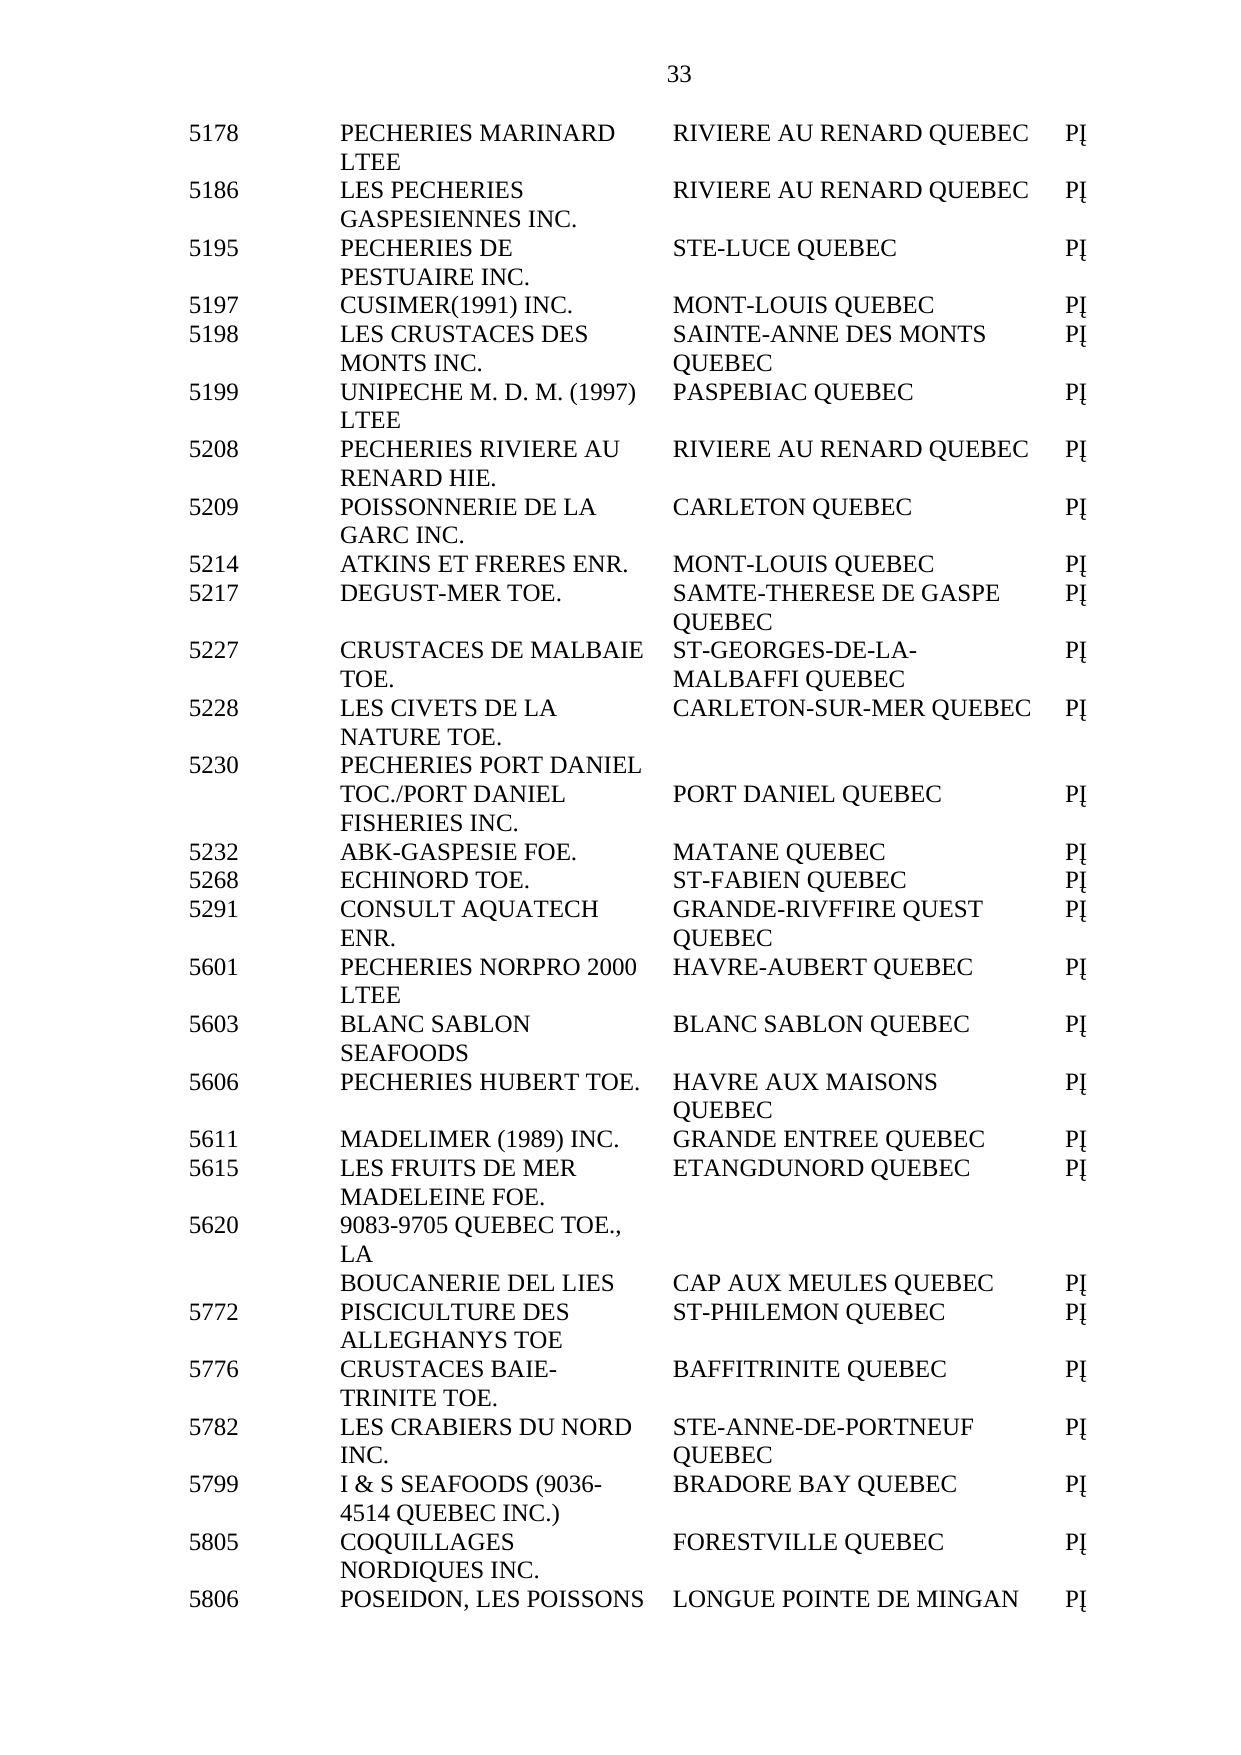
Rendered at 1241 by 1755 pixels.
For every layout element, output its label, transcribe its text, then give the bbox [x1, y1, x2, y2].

table_cell BLANC SABLON SEAFOODS [329, 1009, 661, 1067]
table_cell Les Crustaces Des Monts Inc. [329, 319, 661, 377]
table_cell PĮ [1054, 894, 1204, 952]
table_cell PĮ [1054, 492, 1204, 549]
table_cell Echinord toe. [329, 866, 661, 894]
table_cell Poissonnerie de la Garc Inc. [329, 492, 661, 549]
table_cell 5291 [177, 894, 328, 952]
table_cell PĮ [1054, 693, 1204, 751]
table_cell SAMTE-THERESE DE GASPE QUEBEC [661, 578, 1053, 636]
table_cell 5214 [177, 549, 328, 578]
table_cell Les Civets de la Nature toe. [329, 693, 661, 751]
table_cell PĮ [1054, 866, 1204, 894]
table_cell 5615 [177, 1153, 328, 1211]
table_cell MATANE QUEBEC [661, 837, 1053, 866]
table_cell Poseidon, Les Poissons [329, 1584, 661, 1613]
table_cell 5186 [177, 176, 328, 233]
table_cell 5611 [177, 1124, 328, 1153]
table_cell 5772 [177, 1297, 328, 1354]
table_cell 5782 [177, 1412, 328, 1469]
table_cell 5228 [177, 693, 328, 751]
table_cell ST-GEORGES-DE-LA-MALBAffi QUEBEC [661, 636, 1053, 693]
table_cell BAFFITRINITE QUEBEC [661, 1354, 1053, 1412]
table_cell Les Pecheries Gaspesiennes Inc. [329, 176, 661, 233]
table_cell [177, 1268, 328, 1297]
table_cell LONGUE POINTE DE MINGAN [661, 1584, 1053, 1613]
table_cell Consult Aquatech Enr. [329, 894, 661, 952]
table_cell CARLETON-SUR-MER QUEBEC [661, 693, 1053, 751]
table_cell ST-PHILEMON QUEBEC [661, 1297, 1053, 1354]
table_cell 5198 [177, 319, 328, 377]
table_cell PĮ [1054, 1469, 1204, 1527]
table_cell MONT-LOUIS QUEBEC [661, 549, 1053, 578]
table_cell Pecheries Marinard Ltee [329, 118, 661, 176]
table_cell PĮ [1054, 434, 1204, 492]
table_cell PĮ [1054, 1584, 1204, 1613]
table_cell PĮ [1054, 1527, 1204, 1584]
table_cell BRADORE BAY QUEBEC [661, 1469, 1053, 1527]
table_cell 5227 [177, 636, 328, 693]
table_cell PASPEBIAC QUEBEC [661, 377, 1053, 434]
table_cell 5197 [177, 291, 328, 319]
table_cell Pecheries Riviere au Renard hie. [329, 434, 661, 492]
table_cell PĮ [1054, 319, 1204, 377]
table_cell 5195 [177, 233, 328, 291]
table_cell PĮ [1054, 176, 1204, 233]
table_cell ABK-Gaspesie foe. [329, 837, 661, 866]
table_cell 5799 [177, 1469, 328, 1527]
table_cell 5217 [177, 578, 328, 636]
table_cell [1054, 751, 1204, 779]
table_cell 5208 [177, 434, 328, 492]
table_cell PĮ [1054, 636, 1204, 693]
table_cell PĮ [1054, 1153, 1204, 1211]
table_cell PĮ [1054, 1268, 1204, 1297]
table_cell 5199 [177, 377, 328, 434]
table_cell 5178 [177, 118, 328, 176]
table_cell PĮ [1054, 1354, 1204, 1412]
table_cell RIVIERE AU RENARD QUEBEC [661, 434, 1053, 492]
table_cell GRANDE-RIVffiRE QUEST QUEBEC [661, 894, 1053, 952]
table_cell PĮ [1054, 1412, 1204, 1469]
table_cell Coquillages Nordiques Inc. [329, 1527, 661, 1584]
table_cell PĮ [1054, 377, 1204, 434]
table_cell FORESTVILLE QUEBEC [661, 1527, 1053, 1584]
table_cell PĮ [1054, 837, 1204, 866]
table_cell PĮ [1054, 1009, 1204, 1067]
table_cell PĮ [1054, 779, 1204, 808]
table_cell 5268 [177, 866, 328, 894]
table_cell PĮ [1054, 952, 1204, 1009]
table_cell PĮ [1054, 1124, 1204, 1153]
table_cell PĮ [1054, 549, 1204, 578]
table_cell 5232 [177, 837, 328, 866]
table_cell SAINTE-ANNE DES MONTS QUEBEC [661, 319, 1053, 377]
table_cell Boucanerie del lies [329, 1268, 661, 1297]
table_cell toc./Port Daniel [329, 779, 661, 808]
table_cell RIVIERE AU RENARD QUEBEC [661, 176, 1053, 233]
table_cell Pecheries Norpro 2000 Ltee [329, 952, 661, 1009]
table_cell 9083-9705 Quebec toe., La [329, 1211, 661, 1268]
table_cell Degust-Mer toe. [329, 578, 661, 636]
table_cell 5776 [177, 1354, 328, 1412]
table_cell GRANDE ENTREE QUEBEC [661, 1124, 1053, 1153]
table_cell PORT DANIEL QUEBEC [661, 779, 1053, 808]
table_cell PĮ [1054, 1067, 1204, 1124]
table_cell CARLETON QUEBEC [661, 492, 1053, 549]
table_cell 5805 [177, 1527, 328, 1584]
table_cell CAP AUX MEULES QUEBEC [661, 1268, 1053, 1297]
table_cell Atkins et Freres Enr. [329, 549, 661, 578]
table_cell Pecheries Port Daniel [329, 751, 661, 779]
table_cell Pisciculture Des Alleghanys toe [329, 1297, 661, 1354]
table_cell 5806 [177, 1584, 328, 1613]
table_cell STE-LUCE QUEBEC [661, 233, 1053, 291]
table_cell PĮ [1054, 578, 1204, 636]
table_cell [661, 808, 1053, 837]
table_cell 5209 [177, 492, 328, 549]
table_cell Madelimer (1989) Inc. [329, 1124, 661, 1153]
table_cell [661, 751, 1053, 779]
table_cell 5620 [177, 1211, 328, 1268]
table_cell Les Fruits de Mer Madeleine foe. [329, 1153, 661, 1211]
table_cell MONT-LOUIS QUEBEC [661, 291, 1053, 319]
table_cell Unipeche M. D. M. (1997) Ltee [329, 377, 661, 434]
table_cell [1054, 808, 1204, 837]
table_cell PĮ [1054, 233, 1204, 291]
table_cell HAVRE AUX MAISONS QUEBEC [661, 1067, 1053, 1124]
table_cell ETANGDUNORD QUEBEC [661, 1153, 1053, 1211]
table_cell Les Crabiers Du Nord Inc. [329, 1412, 661, 1469]
table_cell 5603 [177, 1009, 328, 1067]
table_cell [1054, 1211, 1204, 1268]
table_cell Cusimer(1991) Inc. [329, 291, 661, 319]
table_cell [177, 779, 328, 808]
table_cell PĮ [1054, 291, 1204, 319]
table_cell BLANC SABLON QUEBEC [661, 1009, 1053, 1067]
table_cell I & S Seafoods (9036-4514 Quebec Inc.) [329, 1469, 661, 1527]
table_cell Crustaces Baie-Trinite toe. [329, 1354, 661, 1412]
table_cell 5606 [177, 1067, 328, 1124]
table_cell Pecheries Hubert toe. [329, 1067, 661, 1124]
table_cell RIVIERE AU RENARD QUEBEC [661, 118, 1053, 176]
table_cell PĮ [1054, 1297, 1204, 1354]
table_cell Pecheries de PEstuaire Inc. [329, 233, 661, 291]
table_cell [661, 1211, 1053, 1268]
table_cell 5230 [177, 751, 328, 779]
table_cell PĮ [1054, 118, 1204, 176]
table_cell STE-ANNE-DE-PORTNEUF QUEBEC [661, 1412, 1053, 1469]
table_cell ST-FABIEN QUEBEC [661, 866, 1053, 894]
table_cell Crustaces De Malbaie toe. [329, 636, 661, 693]
table_cell Fisheries Inc. [329, 808, 661, 837]
table_cell [177, 808, 328, 837]
table_cell 5601 [177, 952, 328, 1009]
table_cell HAVRE-AUBERT QUEBEC [661, 952, 1053, 1009]
